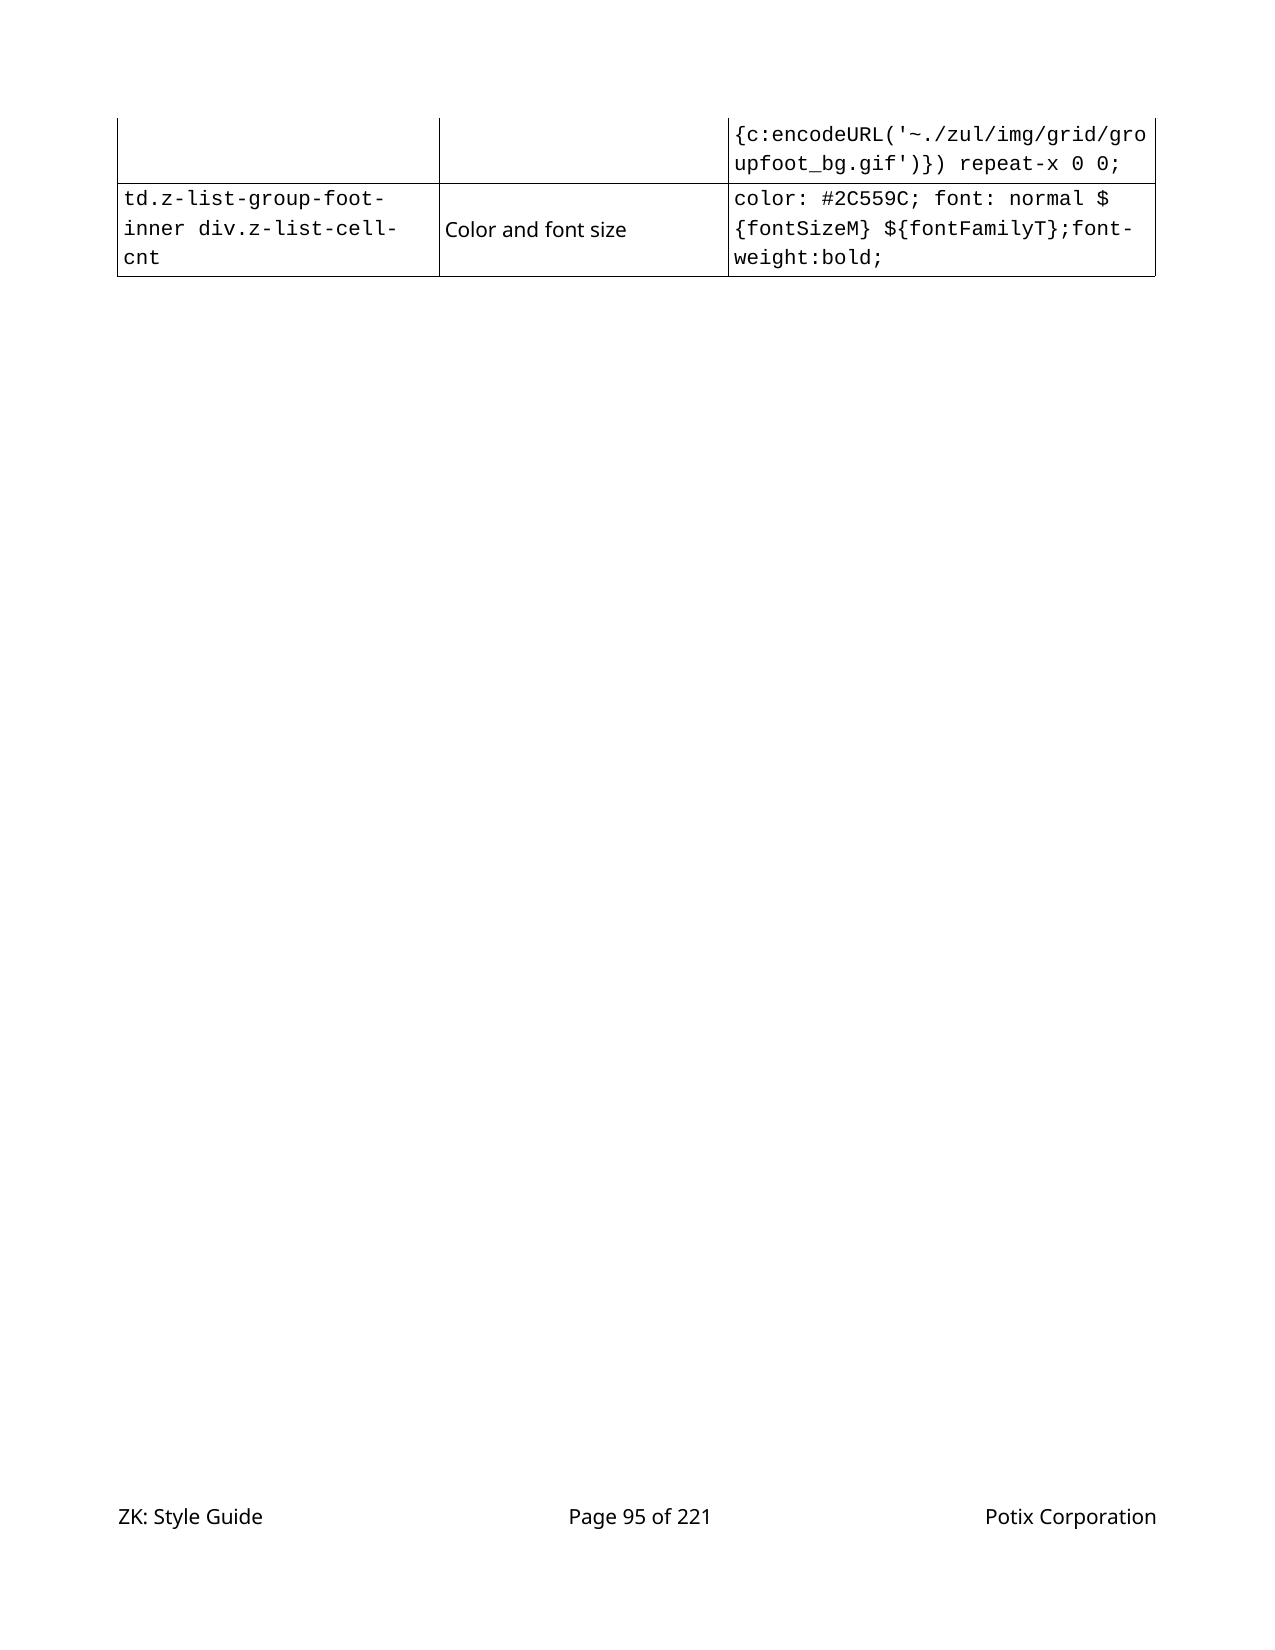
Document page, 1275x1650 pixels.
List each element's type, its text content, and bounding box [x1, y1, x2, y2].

table_cell color: #2C559C; font: normal ${fontSizeM} ${fontFamilyT};font-weight:bold; [729, 184, 1155, 276]
table_cell [118, 118, 439, 183]
table_cell Color and font size [440, 184, 728, 276]
table_cell [440, 118, 728, 183]
table_cell {c:encodeURL('~./zul/img/grid/groupfoot_bg.gif')}) repeat-x 0 0; [729, 118, 1155, 183]
table_cell td.z-list-group-foot-inner div.z-list-cell-cnt [118, 184, 439, 276]
